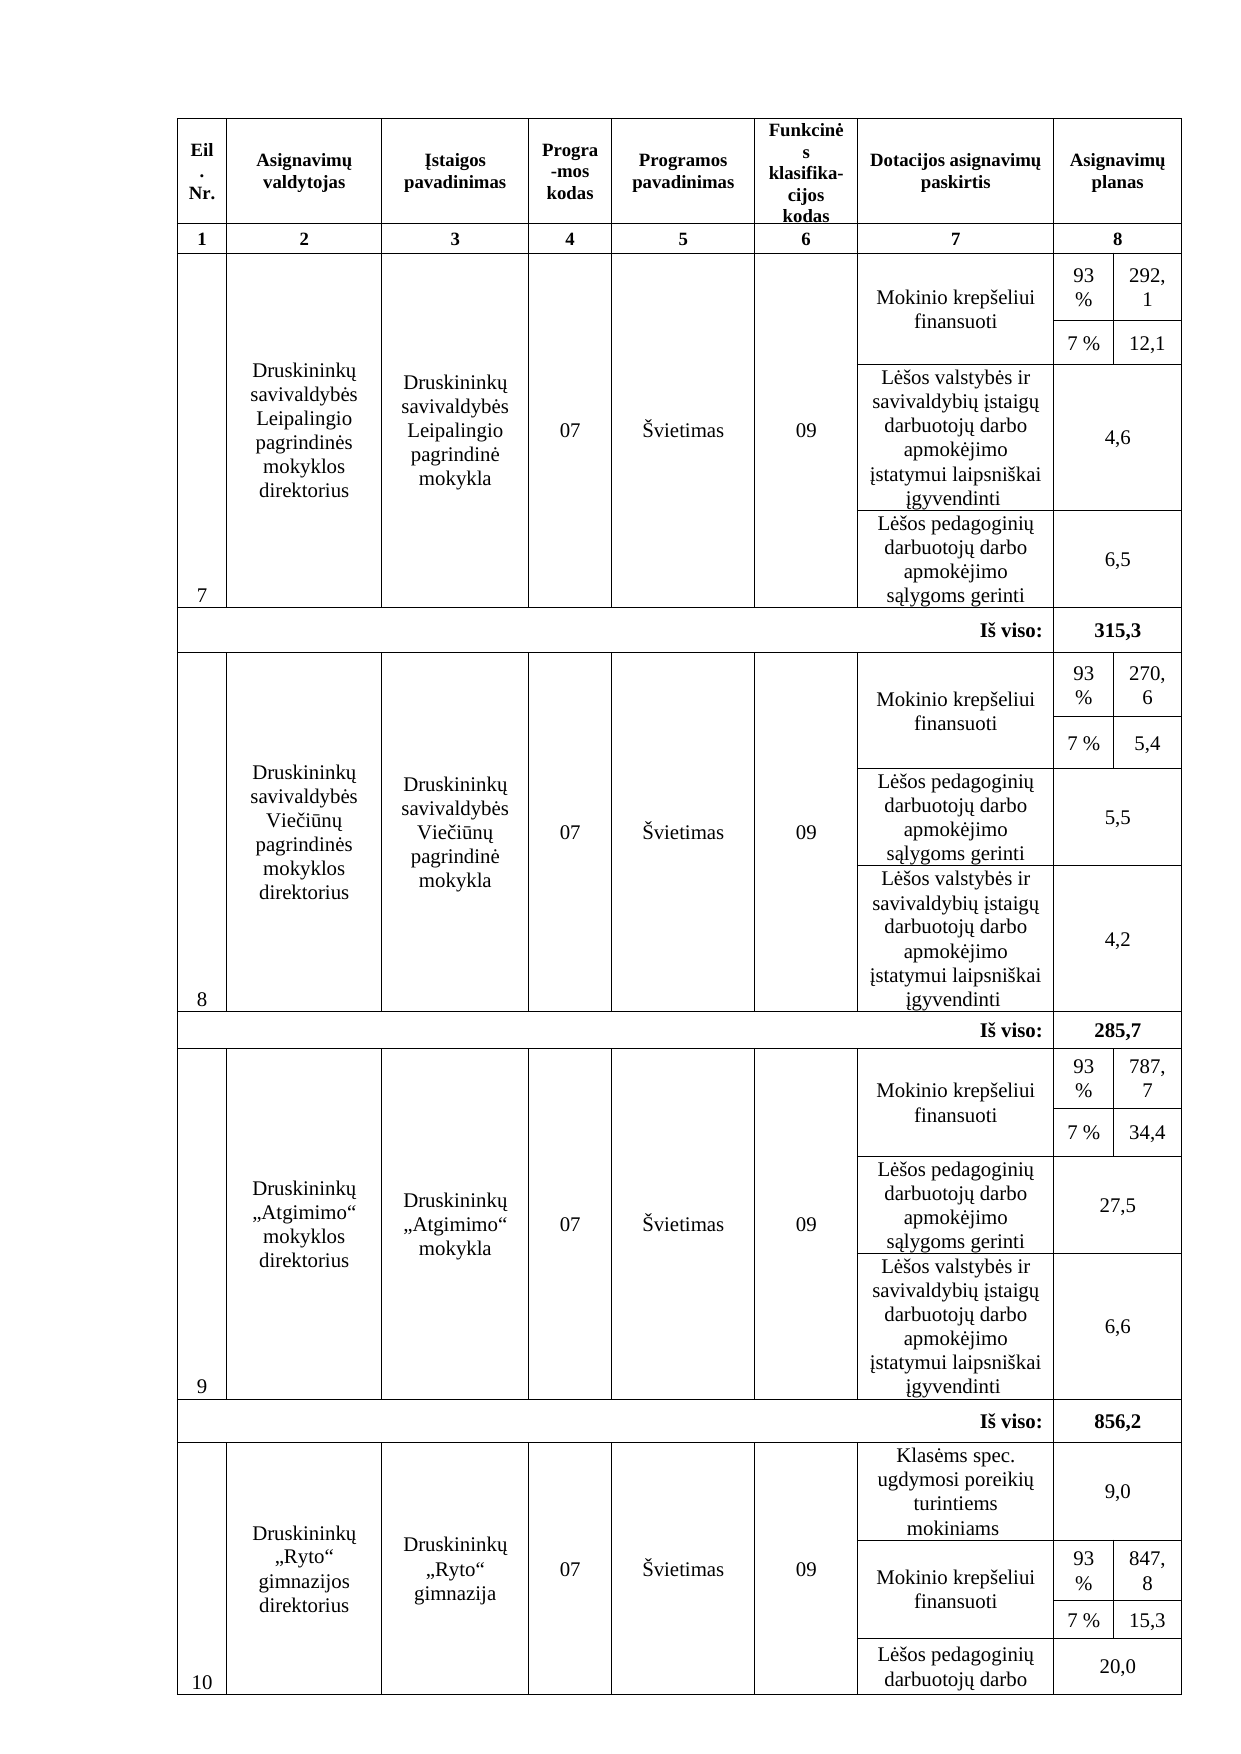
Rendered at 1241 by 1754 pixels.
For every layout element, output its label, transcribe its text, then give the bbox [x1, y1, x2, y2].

table_cell 10 [178, 1443, 226, 1694]
table_cell 07 [529, 653, 611, 1011]
table_cell Mokinio krepšeliui finansuoti [858, 1049, 1053, 1156]
table_cell Klasėms spec. ugdymosi poreikių turintiems mokiniams [858, 1443, 1053, 1539]
table_cell 7 % [1054, 321, 1113, 364]
table_cell 93% [1054, 254, 1113, 320]
table_cell Druskininkų „Atgimimo“ mokyklos direktorius [227, 1049, 381, 1398]
table_header Funkcinės klasifika-cijos kodas [755, 119, 857, 223]
table_cell Iš viso: [178, 608, 1053, 652]
table_cell Lėšos pedagoginių darbuotojų darbo [858, 1639, 1053, 1694]
table_cell 12,1 [1114, 321, 1181, 364]
table_cell Druskininkų savivaldybės Viečiūnų pagrindinės mokyklos direktorius [227, 653, 381, 1011]
table_cell Mokinio krepšeliui finansuoti [858, 1541, 1053, 1638]
table_cell 856,2 [1054, 1400, 1181, 1442]
table_cell 9,0 [1054, 1443, 1181, 1539]
table_cell 847,8 [1114, 1541, 1181, 1600]
table_cell 4 [529, 224, 611, 252]
table_cell Lėšos valstybės ir savivaldybių įstaigų darbuotojų darbo apmokėjimo įstatymui laipsniškai įgyvendinti [858, 1254, 1053, 1398]
table_cell 3 [382, 224, 528, 252]
table_cell 315,3 [1054, 608, 1181, 652]
table_cell 787,7 [1114, 1049, 1181, 1108]
table_cell 7 % [1054, 1601, 1113, 1638]
table_cell Lėšos pedagoginių darbuotojų darbo apmokėjimo sąlygoms gerinti [858, 769, 1053, 865]
table_cell 4,2 [1054, 866, 1181, 1011]
table_cell Druskininkų savivaldybės Leipalingio pagrindinė mokykla [382, 254, 528, 607]
table_cell 4,6 [1054, 365, 1181, 509]
table_cell Mokinio krepšeliui finansuoti [858, 254, 1053, 364]
table_cell 09 [755, 653, 857, 1011]
table_header Progra-mos kodas [529, 119, 611, 223]
table_cell Švietimas [612, 1049, 754, 1398]
table_cell 20,0 [1054, 1639, 1181, 1694]
table_cell 07 [529, 1443, 611, 1694]
table_header Eil. Nr. [178, 119, 226, 223]
table_cell Mokinio krepšeliui finansuoti [858, 653, 1053, 768]
table_header Asignavimų valdytojas [227, 119, 381, 223]
table_cell 292,1 [1114, 254, 1181, 320]
table_cell Iš viso: [178, 1400, 1053, 1442]
table_cell 07 [529, 1049, 611, 1398]
table_cell Druskininkų „Ryto“ gimnazija [382, 1443, 528, 1694]
table_cell 8 [1054, 224, 1181, 252]
table_cell Druskininkų savivaldybės Leipalingio pagrindinės mokyklos direktorius [227, 254, 381, 607]
table_cell Švietimas [612, 254, 754, 607]
table_cell 1 [178, 224, 226, 252]
table_cell 6,6 [1054, 1254, 1181, 1398]
table_cell Lėšos pedagoginių darbuotojų darbo apmokėjimo sąlygoms gerinti [858, 511, 1053, 607]
table_cell Švietimas [612, 1443, 754, 1694]
table_cell 270,6 [1114, 653, 1181, 716]
table_cell 285,7 [1054, 1012, 1181, 1048]
table_header Programos pavadinimas [612, 119, 754, 223]
table_cell 7 % [1054, 1109, 1113, 1156]
table_cell Druskininkų „Ryto“ gimnazijos direktorius [227, 1443, 381, 1694]
table_cell Druskininkų „Atgimimo“ mokykla [382, 1049, 528, 1398]
table_header Asignavimų planas [1054, 119, 1181, 223]
table_cell 5,4 [1114, 717, 1181, 768]
table_cell Švietimas [612, 653, 754, 1011]
table_cell 5 [612, 224, 754, 252]
table_cell 6 [755, 224, 857, 252]
table_cell 27,5 [1054, 1157, 1181, 1253]
table_cell Lėšos pedagoginių darbuotojų darbo apmokėjimo sąlygoms gerinti [858, 1157, 1053, 1253]
table_cell 7 [178, 254, 226, 607]
table_cell 09 [755, 254, 857, 607]
table_cell 09 [755, 1443, 857, 1694]
table_cell 2 [227, 224, 381, 252]
table_header Dotacijos asignavimų paskirtis [858, 119, 1053, 223]
table_cell 6,5 [1054, 511, 1181, 607]
table_header Įstaigos pavadinimas [382, 119, 528, 223]
table_cell 15,3 [1114, 1601, 1181, 1638]
table_cell Lėšos valstybės ir savivaldybių įstaigų darbuotojų darbo apmokėjimo įstatymui laipsniškai įgyvendinti [858, 365, 1053, 509]
table_cell 7 % [1054, 717, 1113, 768]
table_cell Lėšos valstybės ir savivaldybių įstaigų darbuotojų darbo apmokėjimo įstatymui laipsniškai įgyvendinti [858, 866, 1053, 1011]
table_cell 93% [1054, 1541, 1113, 1600]
table_cell 93% [1054, 653, 1113, 716]
table_cell Iš viso: [178, 1012, 1053, 1048]
table_cell 5,5 [1054, 769, 1181, 865]
table_cell 9 [178, 1049, 226, 1398]
table_cell 09 [755, 1049, 857, 1398]
table_cell 7 [858, 224, 1053, 252]
table_cell Druskininkų savivaldybės Viečiūnų pagrindinė mokykla [382, 653, 528, 1011]
table_cell 93% [1054, 1049, 1113, 1108]
table_cell 8 [178, 653, 226, 1011]
table_cell 07 [529, 254, 611, 607]
table_cell 34,4 [1114, 1109, 1181, 1156]
